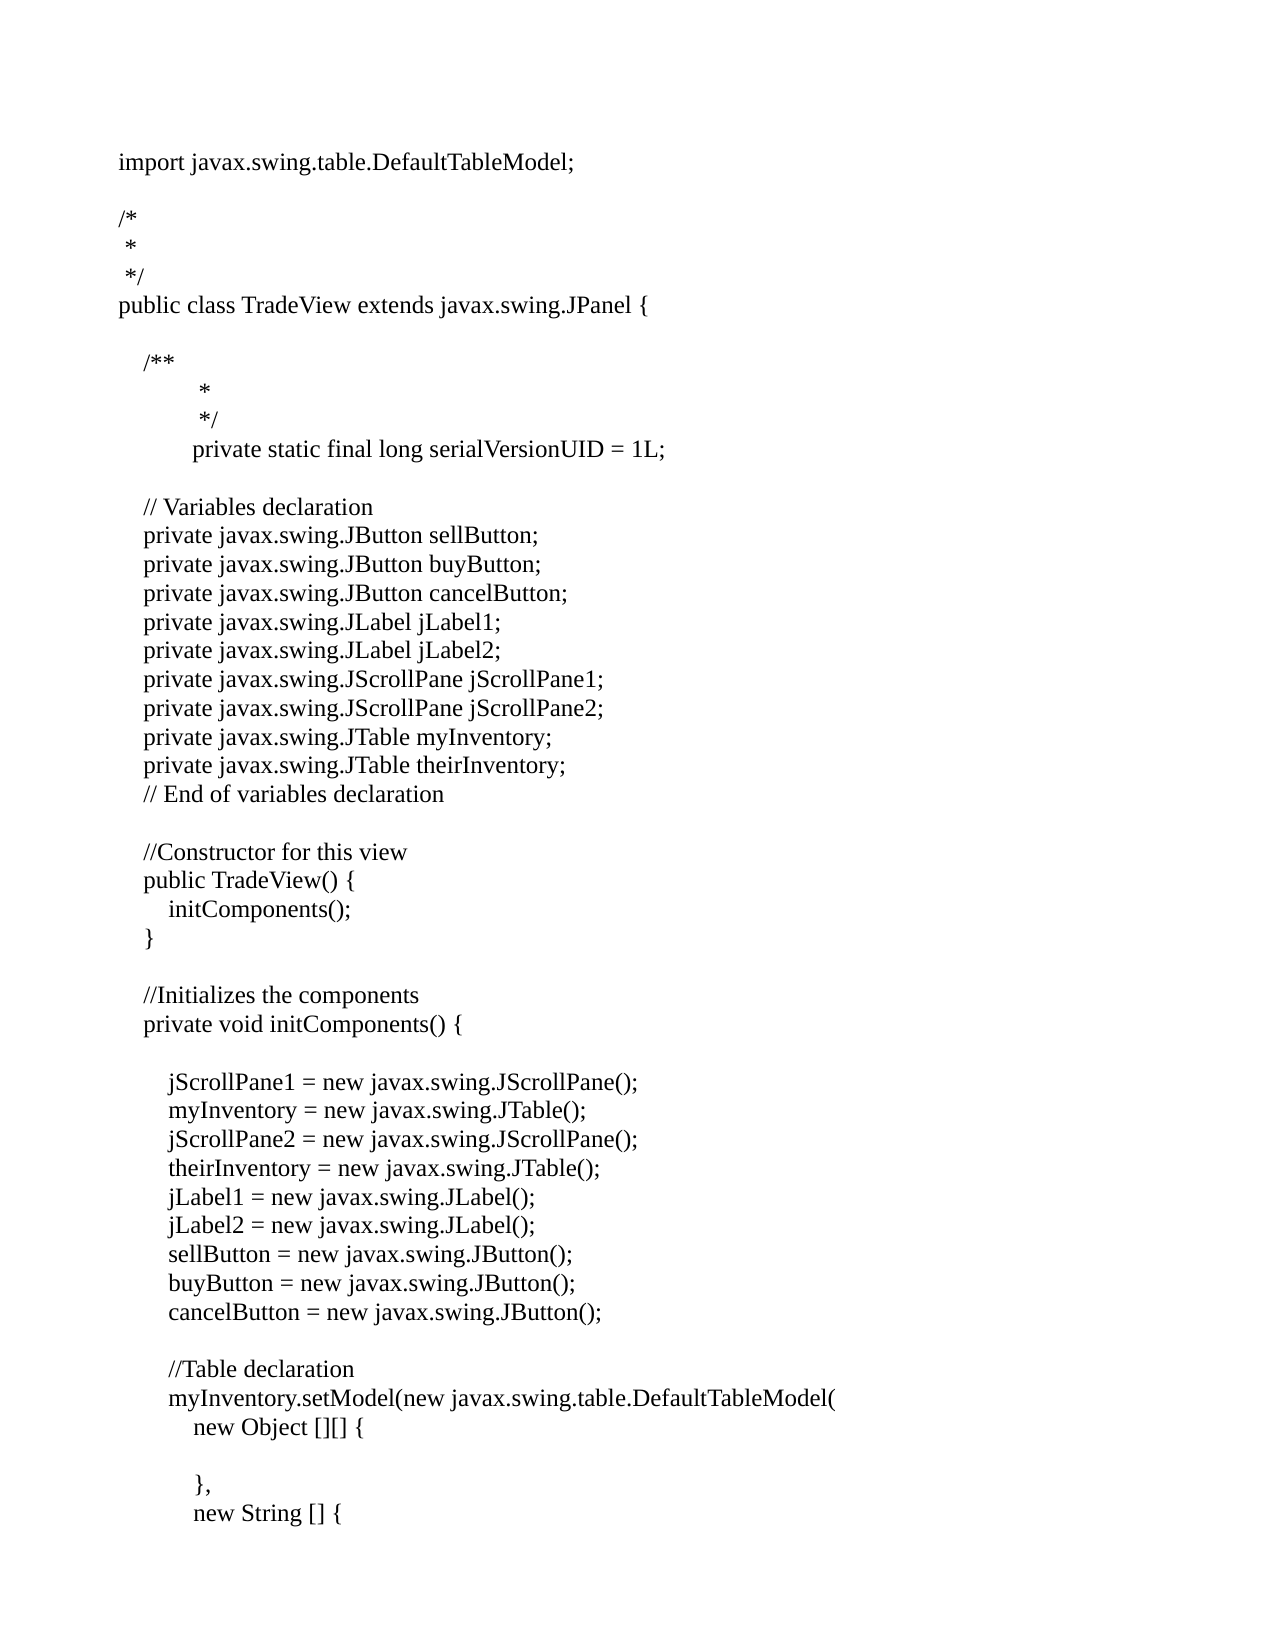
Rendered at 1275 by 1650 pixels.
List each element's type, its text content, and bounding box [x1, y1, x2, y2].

text // End of variables declaration [118, 779, 1157, 808]
text public TradeView() { [118, 866, 1157, 894]
text private javax.swing.JButton cancelButton; [118, 578, 1157, 607]
text */ [118, 406, 1157, 434]
text private javax.swing.JScrollPane jScrollPane2; [118, 693, 1157, 722]
text //Initializes the components [118, 981, 1157, 1009]
text private javax.swing.JButton sellButton; [118, 521, 1157, 549]
text buyButton = new javax.swing.JButton(); [118, 1268, 1157, 1297]
text * [118, 233, 1157, 262]
text jLabel2 = new javax.swing.JLabel(); [118, 1211, 1157, 1239]
text initComponents(); [118, 894, 1157, 923]
text private javax.swing.JButton buyButton; [118, 549, 1157, 578]
text // Variables declaration [118, 492, 1157, 521]
text sellButton = new javax.swing.JButton(); [118, 1239, 1157, 1268]
text jScrollPane2 = new javax.swing.JScrollPane(); [118, 1124, 1157, 1153]
text } [118, 923, 1157, 952]
text private static final long serialVersionUID = 1L; [118, 434, 1157, 463]
text private javax.swing.JTable myInventory; [118, 722, 1157, 751]
text private javax.swing.JScrollPane jScrollPane1; [118, 664, 1157, 693]
text jLabel1 = new javax.swing.JLabel(); [118, 1182, 1157, 1211]
text cancelButton = new javax.swing.JButton(); [118, 1297, 1157, 1326]
text private javax.swing.JTable theirInventory; [118, 751, 1157, 779]
text }, [118, 1469, 1157, 1498]
text * [118, 377, 1157, 406]
text myInventory.setModel(new javax.swing.table.DefaultTableModel( [118, 1383, 1157, 1412]
text private javax.swing.JLabel jLabel1; [118, 607, 1157, 636]
text /* [118, 204, 1157, 233]
text private void initComponents() { [118, 1009, 1157, 1038]
text new Object [][] { [118, 1412, 1157, 1441]
text //Constructor for this view [118, 837, 1157, 866]
text myInventory = new javax.swing.JTable(); [118, 1096, 1157, 1124]
text */ [118, 262, 1157, 291]
text //Table declaration [118, 1354, 1157, 1383]
text jScrollPane1 = new javax.swing.JScrollPane(); [118, 1067, 1157, 1096]
text import javax.swing.table.DefaultTableModel; [118, 147, 1157, 176]
text theirInventory = new javax.swing.JTable(); [118, 1153, 1157, 1182]
text private javax.swing.JLabel jLabel2; [118, 636, 1157, 664]
text /** [118, 348, 1157, 377]
text public class TradeView extends javax.swing.JPanel { [118, 291, 1157, 319]
text new String [] { [118, 1498, 1157, 1527]
